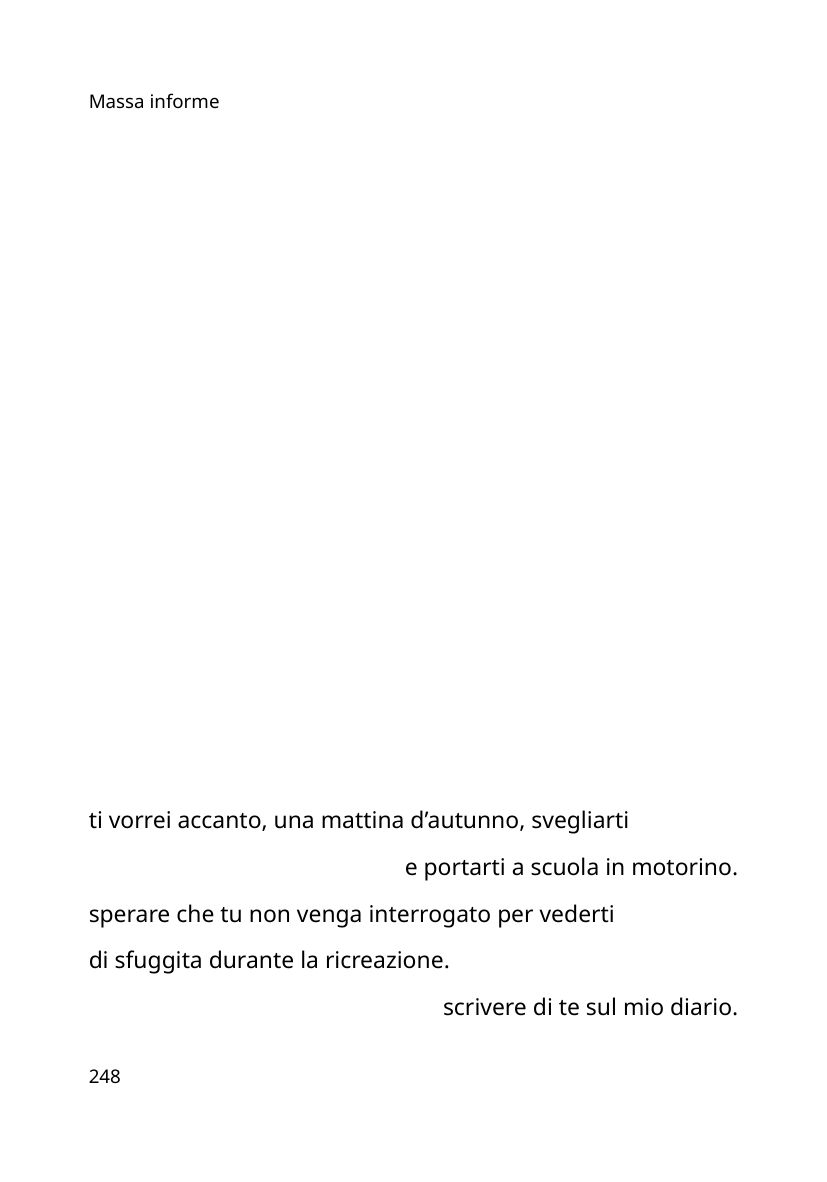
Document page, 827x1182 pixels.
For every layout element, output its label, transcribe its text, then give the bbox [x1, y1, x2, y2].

text di sfuggita durante la ricreazione. [88, 944, 738, 976]
text e portarti a scuola in motorino. [88, 851, 738, 882]
text sperare che tu non venga interrogato per vederti [88, 897, 738, 929]
text ti vorrei accanto, una mattina d’autunno, svegliarti [88, 804, 738, 835]
text scrivere di te sul mio diario. [88, 991, 738, 1022]
